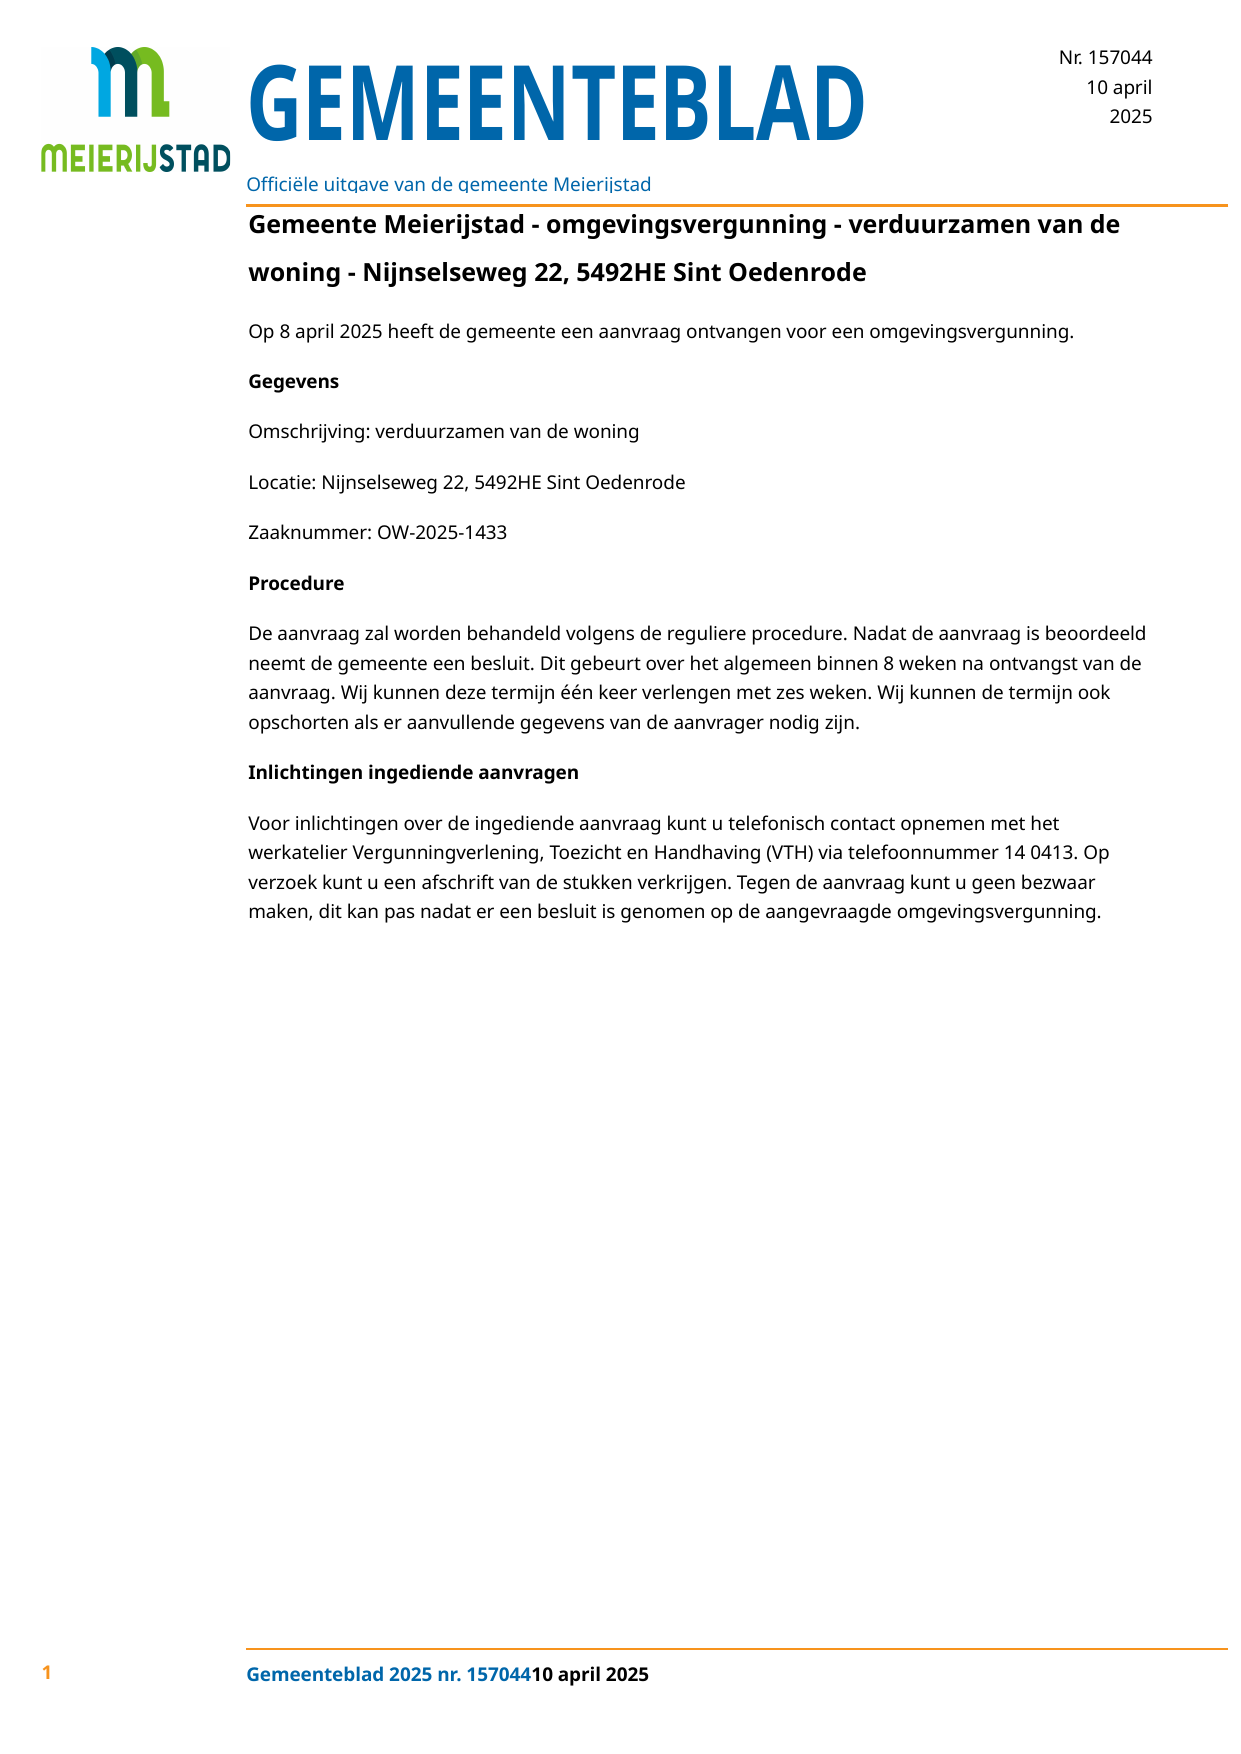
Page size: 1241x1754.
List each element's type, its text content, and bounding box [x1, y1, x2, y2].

text Inlichtingen ingediende aanvragen [248, 759, 1152, 785]
text Locatie: Nijnselseweg 22, 5492HE Sint Oedenrode [248, 469, 1152, 495]
text Op 8 april 2025 heeft de gemeente een aanvraag ontvangen voor een omgevingsvergunning. [248, 318, 1152, 344]
text Gegevens [248, 368, 1152, 394]
text Procedure [248, 570, 1152, 596]
text De aanvraag zal worden behandeld volgens de reguliere procedure. Nadat de aanvraag is beoordeeld neemt de gemeente een besluit. Dit gebeurt over het algemeen binnen 8 weken na ontvangst van de aanvraag. Wij kunnen deze termijn één keer verlengen met zes weken. Wij kunnen de termijn ook opschorten als er aanvullende gegevens van de aanvrager nodig zijn. [248, 620, 1152, 735]
text Omschrijving: verduurzamen van de woning [248, 419, 1152, 444]
text Gemeente Meierijstad - omgevingsvergunning - verduurzamen van de woning - Nijnselseweg 22, 5492HE Sint Oedenrode [248, 207, 1152, 288]
text Zaaknummer: OW-2025-1433 [248, 519, 1152, 545]
picture [41, 47, 231, 172]
text Voor inlichtingen over de ingediende aanvraag kunt u telefonisch contact opnemen met het werkatelier Vergunningverlening, Toezicht en Handhaving (VTH) via telefoonnummer 14 0413. Op verzoek kunt u een afschrift van de stukken verkrijgen. Tegen de aanvraag kunt u geen bezwaar maken, dit kan pas nadat er een besluit is genomen op de aangevraagde omgevingsvergunning. [248, 810, 1152, 924]
